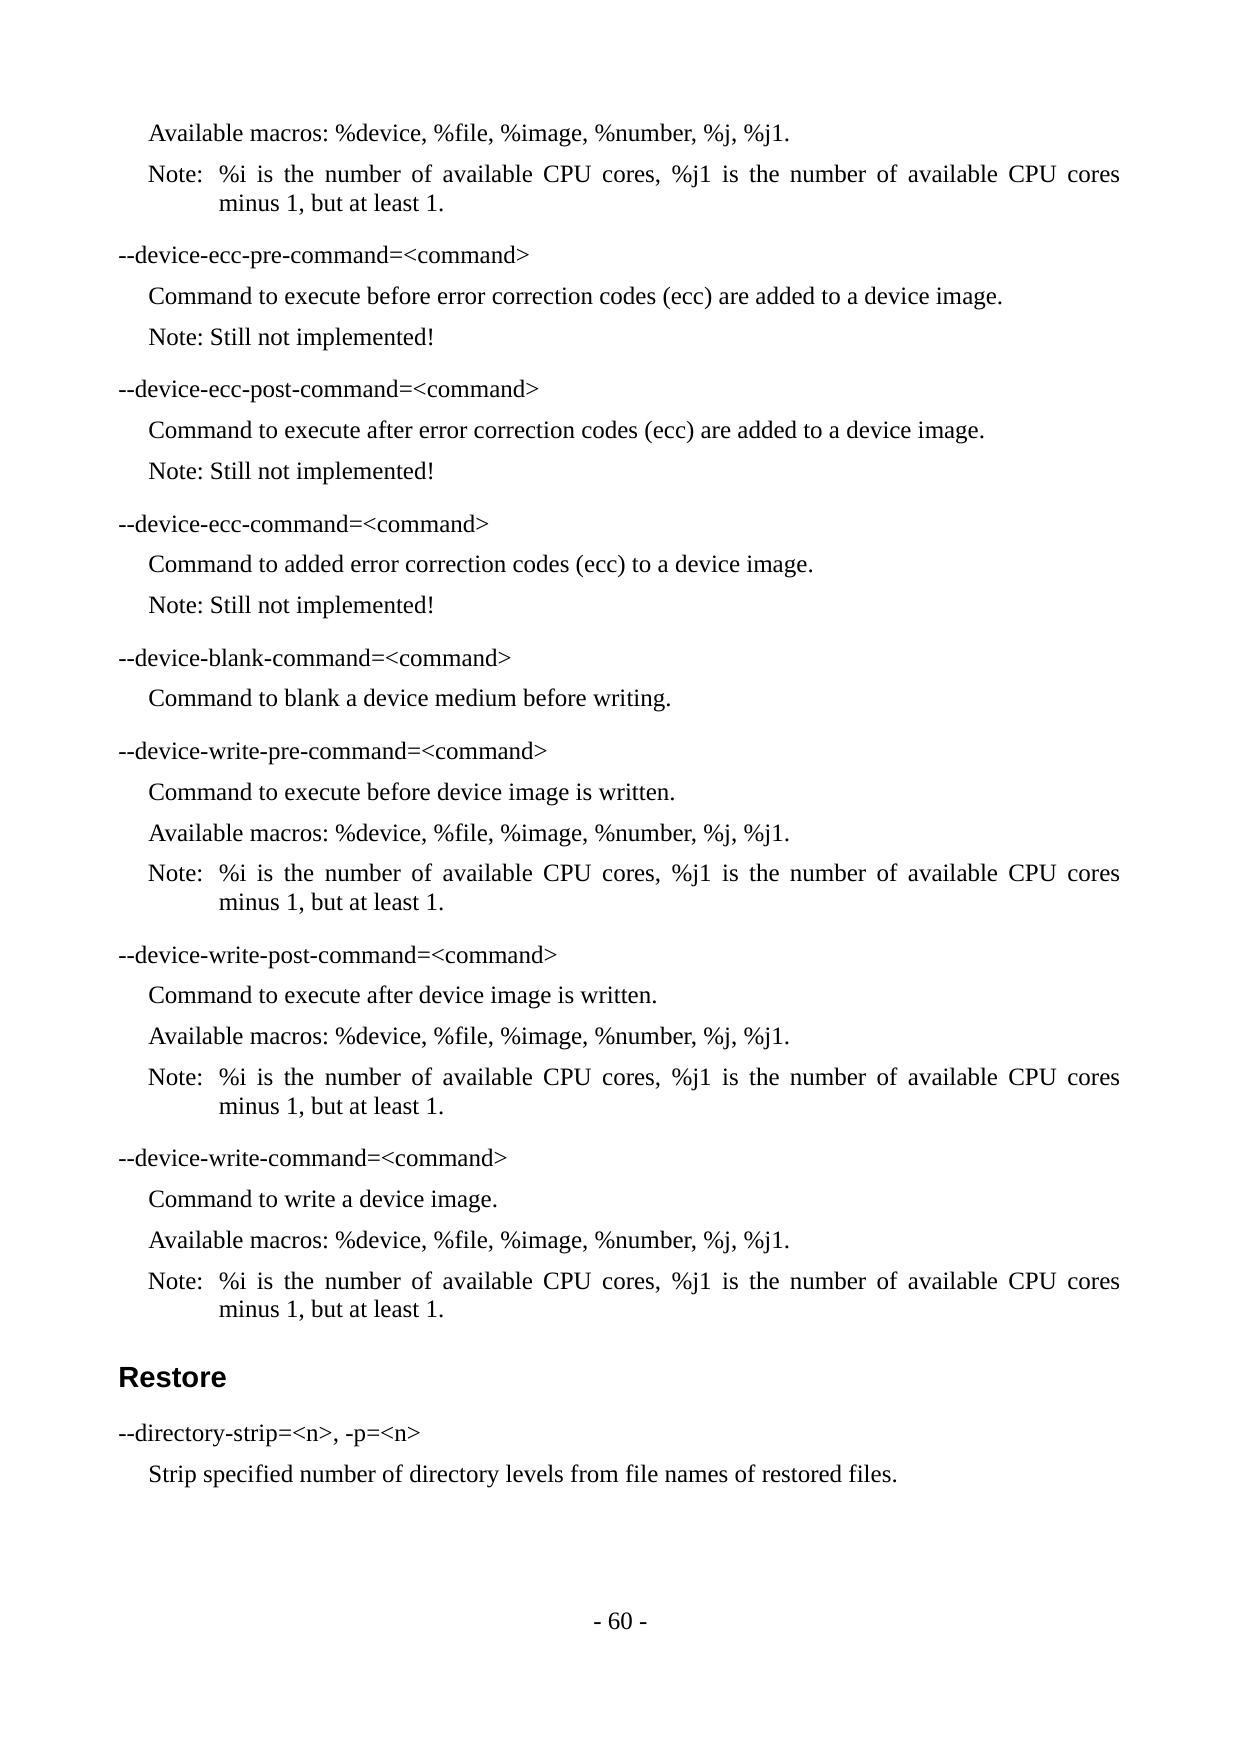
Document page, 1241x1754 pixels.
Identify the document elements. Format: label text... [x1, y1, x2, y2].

text Command to execute before error correction codes (ecc) are added to a device image. [148, 281, 1122, 310]
text Command to write a device image. [148, 1184, 1122, 1213]
text Command to execute before device image is written. [148, 777, 1122, 806]
title --device-ecc-pre-command=<command> [118, 240, 1122, 269]
text Command to blank a device medium before writing. [148, 683, 1122, 712]
title --directory-strip=<n>, -p=<n> [118, 1418, 1122, 1447]
text Command to added error correction codes (ecc) to a device image. [148, 549, 1122, 578]
text Available macros: %device, %file, %image, %number, %j, %j1. [148, 1225, 1122, 1254]
subtitle Restore [118, 1360, 1122, 1394]
title --device-ecc-command=<command> [118, 509, 1122, 537]
title --device-ecc-post-command=<command> [118, 374, 1122, 403]
text Note: Still not implemented! [148, 590, 1122, 619]
text Command to execute after device image is written. [148, 981, 1122, 1009]
text Note: %i is the number of available CPU cores, %j1 is the number of available CPU cores minus 1, but at least 1. [148, 858, 1122, 916]
text Note: Still not implemented! [148, 322, 1122, 351]
text Note: %i is the number of available CPU cores, %j1 is the number of available CPU cores minus 1, but at least 1. [148, 159, 1122, 216]
text Command to execute after error correction codes (ecc) are added to a device image. [148, 415, 1122, 444]
text Note: Still not implemented! [148, 456, 1122, 485]
text Available macros: %device, %file, %image, %number, %j, %j1. [148, 818, 1122, 846]
title --device-blank-command=<command> [118, 643, 1122, 672]
text Available macros: %device, %file, %image, %number, %j, %j1. [148, 1021, 1122, 1050]
title --device-write-command=<command> [118, 1143, 1122, 1172]
text Note: %i is the number of available CPU cores, %j1 is the number of available CPU cores minus 1, but at least 1. [148, 1062, 1122, 1119]
text Note: %i is the number of available CPU cores, %j1 is the number of available CPU cores minus 1, but at least 1. [148, 1266, 1122, 1323]
text Strip specified number of directory levels from file names of restored files. [148, 1459, 1122, 1488]
title --device-write-pre-command=<command> [118, 736, 1122, 765]
text Available macros: %device, %file, %image, %number, %j, %j1. [148, 118, 1122, 147]
title --device-write-post-command=<command> [118, 940, 1122, 969]
